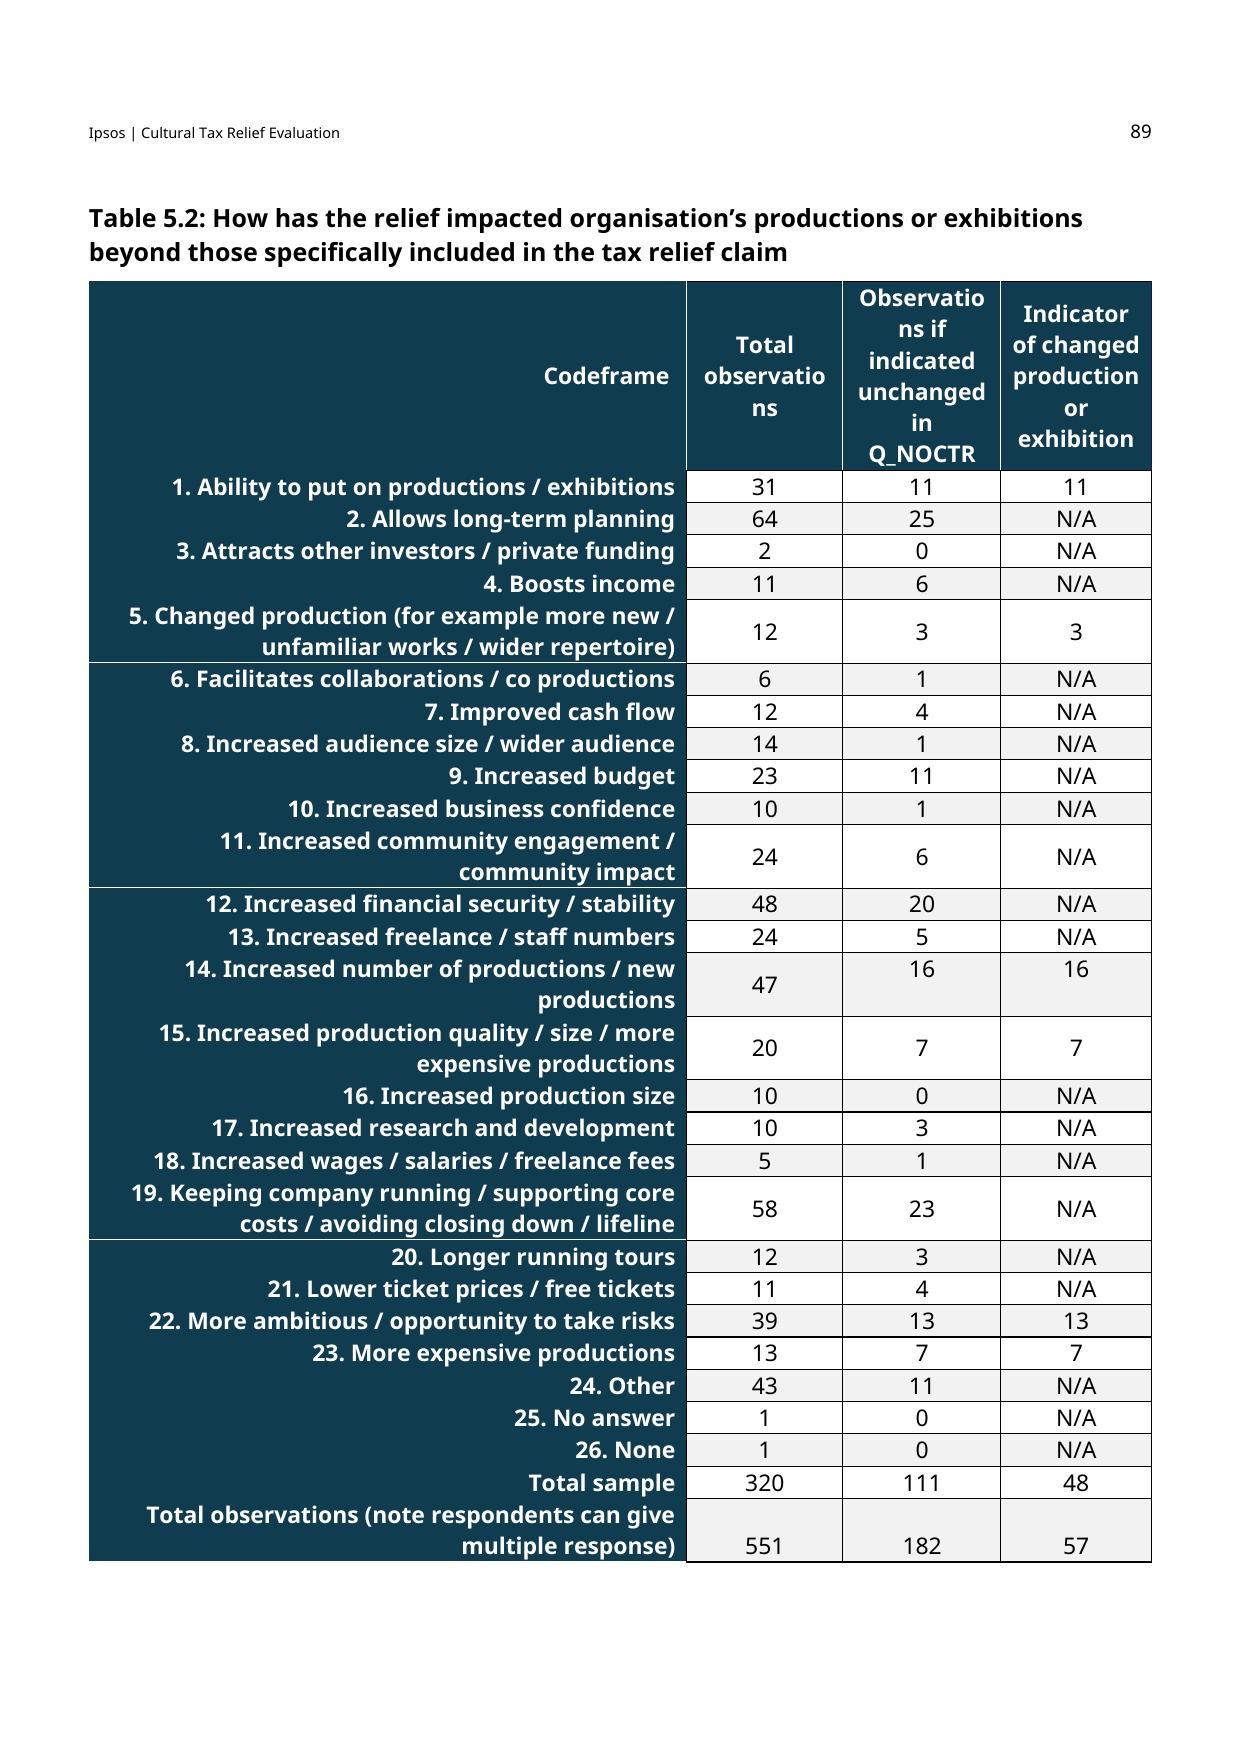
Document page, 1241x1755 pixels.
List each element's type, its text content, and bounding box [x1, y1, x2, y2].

table_cell 12 [687, 600, 842, 662]
table_cell 22. More ambitious / opportunity to take risks [89, 1304, 686, 1336]
table_cell 12 [687, 696, 842, 727]
table_cell 48 [687, 889, 842, 920]
table_cell N/A [1001, 1145, 1151, 1176]
table_cell 10 [687, 1080, 842, 1111]
table_cell 19. Keeping company running / supporting core costs / avoiding closing down / lifeline [89, 1176, 686, 1239]
table_cell 15. Increased production quality / size / more expensive productions [89, 1016, 686, 1079]
table_cell 7 [1001, 1338, 1151, 1369]
table_cell 5 [843, 921, 1000, 952]
table_header Indicator of changed production or exhibition [1001, 282, 1151, 470]
table_cell 551 [687, 1499, 842, 1561]
table_cell 11 [843, 1370, 1000, 1401]
table_cell 10 [687, 793, 842, 824]
table_cell N/A [1001, 1434, 1151, 1466]
table_cell 0 [843, 1434, 1000, 1466]
table_cell 24 [687, 825, 842, 887]
table_cell 39 [687, 1305, 842, 1336]
table_cell 6. Facilitates collaborations / co productions [89, 663, 686, 695]
table_cell 57 [1001, 1499, 1151, 1561]
table_cell 25. No answer [89, 1401, 686, 1433]
table_cell 1 [843, 1145, 1000, 1176]
table_cell 16 [843, 953, 1000, 1016]
table_cell 20. Longer running tours [89, 1240, 686, 1272]
table_cell 3 [1001, 600, 1151, 662]
table_cell 48 [1001, 1467, 1151, 1498]
table_cell 3 [843, 600, 1000, 662]
table_cell N/A [1001, 889, 1151, 920]
table_cell 11 [843, 471, 1000, 502]
table_cell 3 [843, 1241, 1000, 1272]
table_cell 4 [843, 696, 1000, 727]
table_cell N/A [1001, 1241, 1151, 1272]
subtitle Table 5.2: How has the relief impacted organisation’s productions or exhibitions beyond those specifically included in the tax relief claim [89, 201, 1152, 269]
table_cell 12 [687, 1241, 842, 1272]
table_cell 13. Increased freelance / staff numbers [89, 920, 686, 952]
table_cell 6 [843, 568, 1000, 599]
table_cell 11. Increased community engagement / community impact [89, 824, 686, 887]
table_cell N/A [1001, 1402, 1151, 1433]
table_cell Total sample [89, 1466, 686, 1498]
table_cell 3 [843, 1113, 1000, 1144]
table_cell 12. Increased financial security / stability [89, 888, 686, 920]
table_cell 5. Changed production (for example more new / unfamiliar works / wider repertoire) [89, 599, 686, 662]
table_cell 14. Increased number of productions / new productions [89, 952, 686, 1016]
table_cell 2. Allows long-term planning [89, 502, 686, 534]
table_cell 9. Increased budget [89, 759, 686, 792]
table_cell 13 [1001, 1305, 1151, 1336]
table_cell 10. Increased business confidence [89, 792, 686, 824]
table_cell 3. Attracts other investors / private funding [89, 534, 686, 567]
table_cell 26. None [89, 1433, 686, 1466]
table_cell 24 [687, 921, 842, 952]
table_cell 11 [687, 1273, 842, 1304]
table_cell 17. Increased research and development [89, 1111, 686, 1144]
table_cell 16. Increased production size [89, 1079, 686, 1111]
table_cell N/A [1001, 503, 1151, 534]
table_cell 320 [687, 1467, 842, 1498]
table_cell 4. Boosts income [89, 567, 686, 599]
table_cell N/A [1001, 696, 1151, 727]
table_cell 21. Lower ticket prices / free tickets [89, 1272, 686, 1304]
table_cell 25 [843, 503, 1000, 534]
table_cell N/A [1001, 664, 1151, 695]
table_cell 2 [687, 535, 842, 567]
table_cell 182 [843, 1499, 1000, 1561]
table_cell N/A [1001, 728, 1151, 759]
table_cell 0 [843, 535, 1000, 567]
table_cell 18. Increased wages / salaries / freelance fees [89, 1144, 686, 1176]
table_cell N/A [1001, 1080, 1151, 1111]
table_cell N/A [1001, 535, 1151, 567]
table_cell Total observations (note respondents can give multiple response) [89, 1498, 686, 1561]
table_cell N/A [1001, 825, 1151, 887]
table_cell 13 [687, 1338, 842, 1369]
table_cell 7. Improved cash flow [89, 695, 686, 727]
table_cell 58 [687, 1177, 842, 1239]
table_cell 23. More expensive productions [89, 1336, 686, 1369]
table_header Total observations [687, 282, 842, 470]
table_cell 4 [843, 1273, 1000, 1304]
table_cell 20 [843, 889, 1000, 920]
table_cell 6 [687, 664, 842, 695]
table_header Codeframe [89, 281, 686, 470]
table_cell 14 [687, 728, 842, 759]
table_header Observations if indicated unchanged in Q_NOCTR [843, 282, 1000, 470]
table_cell 5 [687, 1145, 842, 1176]
table_cell 16 [1001, 953, 1151, 1016]
table_cell 7 [1001, 1017, 1151, 1079]
table_cell 0 [843, 1080, 1000, 1111]
table_cell 1 [687, 1434, 842, 1466]
table_cell 13 [843, 1305, 1000, 1336]
table_cell N/A [1001, 921, 1151, 952]
table_cell 7 [843, 1017, 1000, 1079]
table_cell 23 [843, 1177, 1000, 1239]
table_cell 31 [687, 471, 842, 502]
table_cell N/A [1001, 760, 1151, 792]
table_cell 8. Increased audience size / wider audience [89, 727, 686, 759]
table_cell N/A [1001, 793, 1151, 824]
table_cell 10 [687, 1113, 842, 1144]
table_cell N/A [1001, 568, 1151, 599]
table_cell 64 [687, 503, 842, 534]
table_cell 1 [843, 664, 1000, 695]
table_cell 111 [843, 1467, 1000, 1498]
table_cell 1 [687, 1402, 842, 1433]
table_cell N/A [1001, 1177, 1151, 1239]
table_cell 1. Ability to put on productions / exhibitions [89, 470, 686, 502]
table_cell 1 [843, 793, 1000, 824]
table_cell 11 [687, 568, 842, 599]
table_cell 47 [687, 953, 842, 1016]
table_cell N/A [1001, 1273, 1151, 1304]
table_cell 1 [843, 728, 1000, 759]
table_cell 24. Other [89, 1369, 686, 1401]
table_cell 11 [1001, 471, 1151, 502]
table_cell 11 [843, 760, 1000, 792]
table_cell 20 [687, 1017, 842, 1079]
table_cell 7 [843, 1338, 1000, 1369]
table_cell 43 [687, 1370, 842, 1401]
table_cell N/A [1001, 1370, 1151, 1401]
table_cell 6 [843, 825, 1000, 887]
table_cell N/A [1001, 1113, 1151, 1144]
table_cell 0 [843, 1402, 1000, 1433]
table_cell 23 [687, 760, 842, 792]
